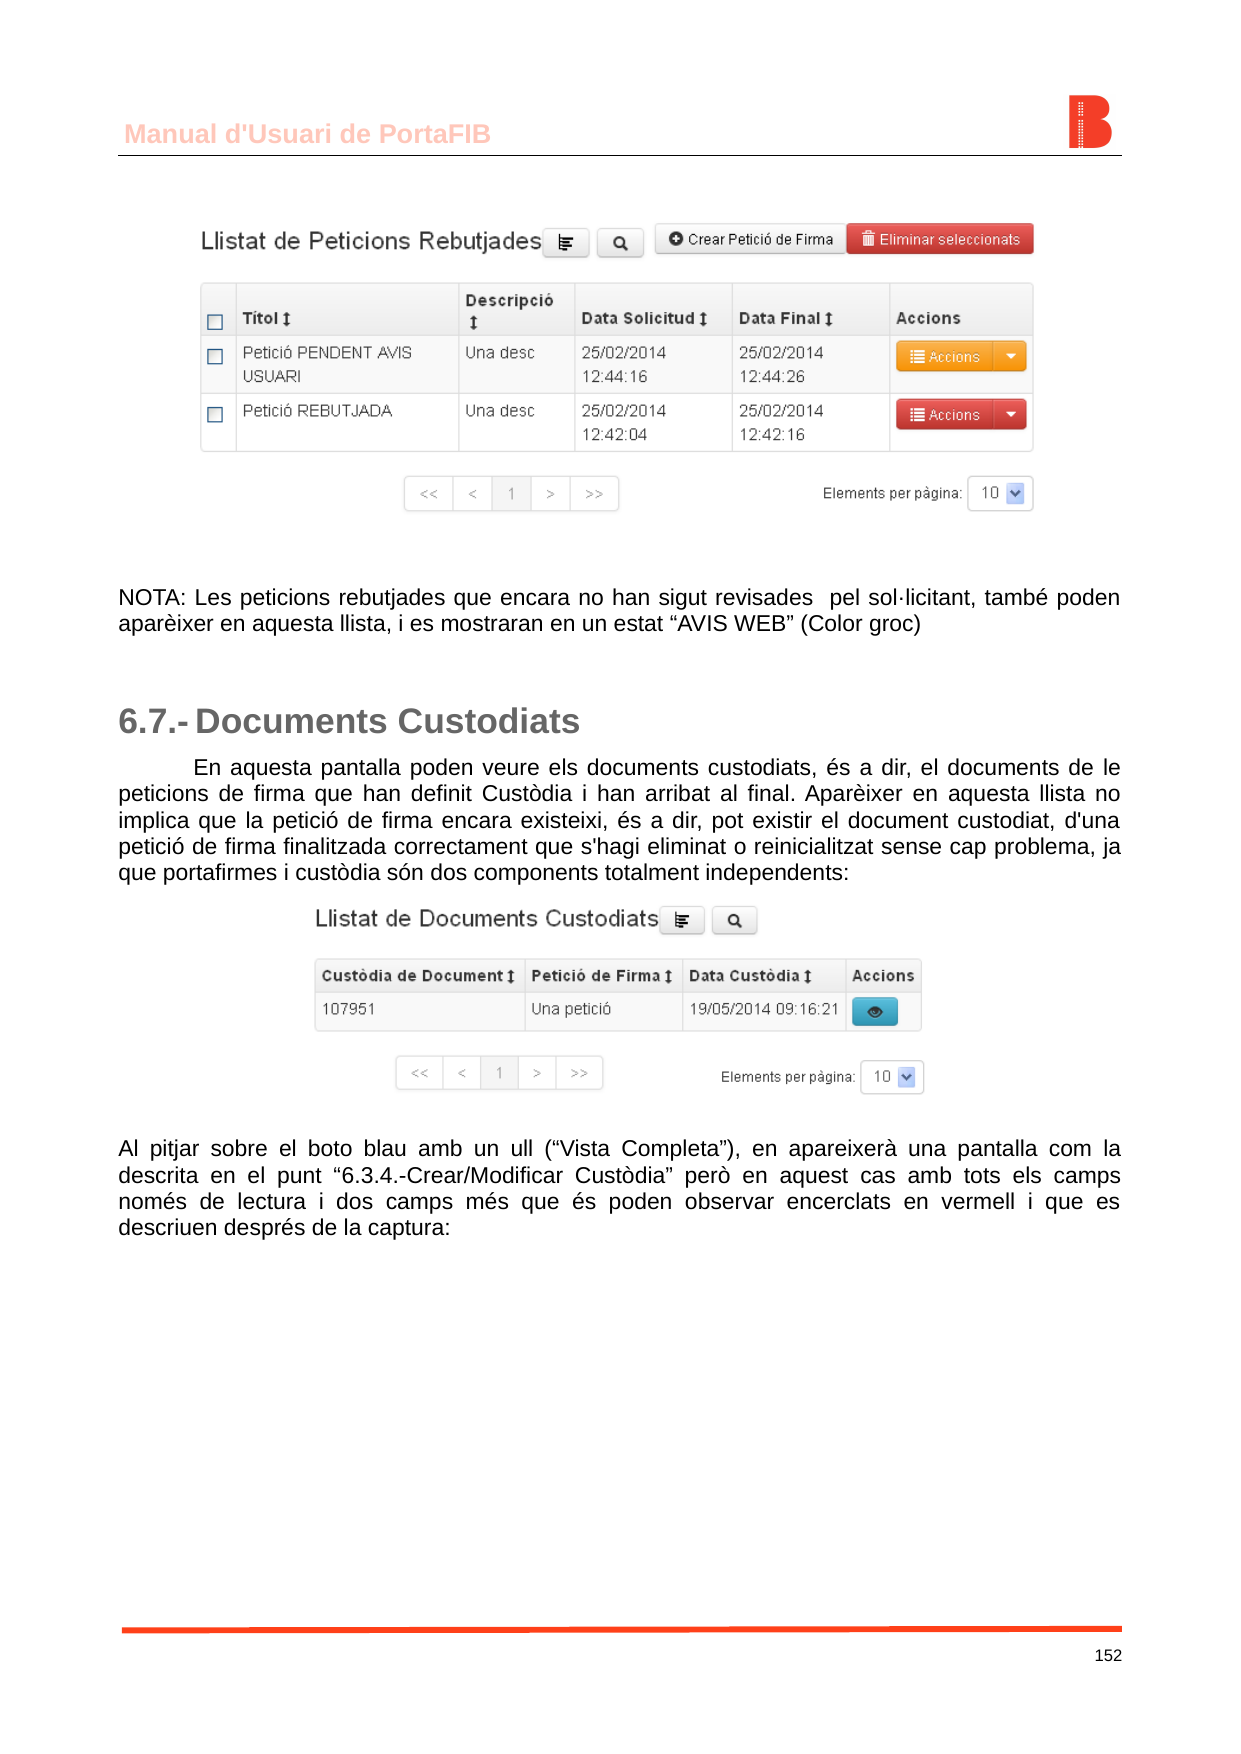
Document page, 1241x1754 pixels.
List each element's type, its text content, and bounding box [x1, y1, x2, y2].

picture [1063, 94, 1117, 150]
picture [192, 215, 1042, 528]
picture [294, 898, 946, 1123]
subtitle Documents Custodiats [118, 701, 1122, 741]
text En aquesta pantalla poden veure els documents custodiats, és a dir, el documents de le peticions de firma que han definit Custòdia i han arribat al final. Aparèixer en aquesta llista no implica que la petició de firma encara existeixi, és a dir, pot existir el document custodiat, d'una petició de firma finalitzada correctament que s'hagi eliminat o reinicialitzat sense cap problema, ja que portafirmes i custòdia són dos components totalment independents: [118, 754, 1122, 886]
text NOTA: Les peticions rebutjades que encara no han sigut revisades pel sol·licitant, també poden aparèixer en aquesta llista, i es mostraran en un estat “AVIS WEB” (Color groc) [118, 584, 1122, 637]
text Al pitjar sobre el boto blau amb un ull (“Vista Completa”), en apareixerà una pantalla com la descrita en el punt “6.3.4Crear/Modificar Custòdia” però en aquest cas amb tots els camps només de lectura i dos camps més que és poden observar encerclats en vermell i que es descriuen després de la captura: [118, 1135, 1122, 1241]
